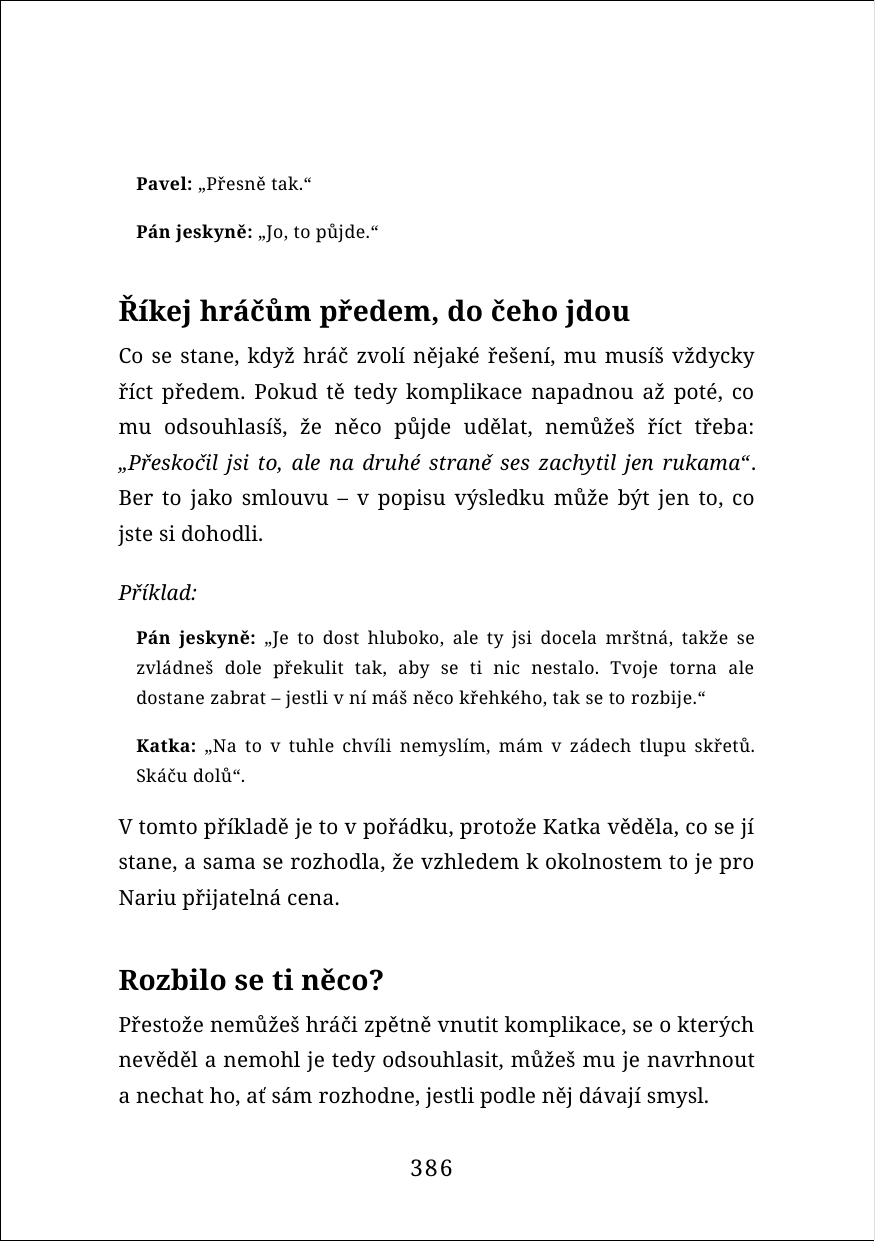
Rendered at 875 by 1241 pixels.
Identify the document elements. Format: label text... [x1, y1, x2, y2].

text Pán jeskyně: „Je to dost hluboko, ale ty jsi docela mrštná, takže se zvládneš dole překulit tak, aby se ti nic nestalo. Tvoje torna ale dostane zabrat – jestli v ní máš něco křehkého, tak se to rozbije.“ [136, 625, 756, 710]
text Pán jeskyně: „Jo, to půjde.“ [136, 220, 756, 244]
text Katka: „Na to v tuhle chvíli nemyslím, mám v zádech tlupu skřetů. Skáču dolů“. [136, 734, 756, 788]
subtitle Říkej hráčům předem, do čeho jdou [118, 291, 756, 329]
text Pavel: „Přesně tak.“ [136, 172, 756, 196]
text Přestože nemůžeš hráči zpětně vnutit komplikace, se o kterých nevěděl a nemohl je tedy odsouhlasit, můžeš mu je navrhnout a nechat ho, ať sám rozhodne, jestli podle něj dávají smysl. [118, 1010, 756, 1109]
text Příklad: [118, 578, 756, 607]
text Co se stane, když hráč zvolí nějaké řešení, mu musíš vždycky říct předem. Pokud tě tedy komplikace napadnou až poté, co mu odsouhlasíš, že něco půjde udělat, nemůžeš říct třeba: „Přeskočil jsi to, ale na druhé straně ses zachytil jen rukama“. Ber to jako smlouvu – v popisu výsledku může být jen to, co jste si dohodli. [118, 341, 756, 547]
subtitle Rozbilo se ti něco? [118, 960, 756, 998]
text V tomto příkladě je to v pořádku, protože Katka věděla, co se jí stane, a sama se rozhodla, že vzhledem k okolnostem to je pro Nariu přijatelná cena. [118, 812, 756, 911]
